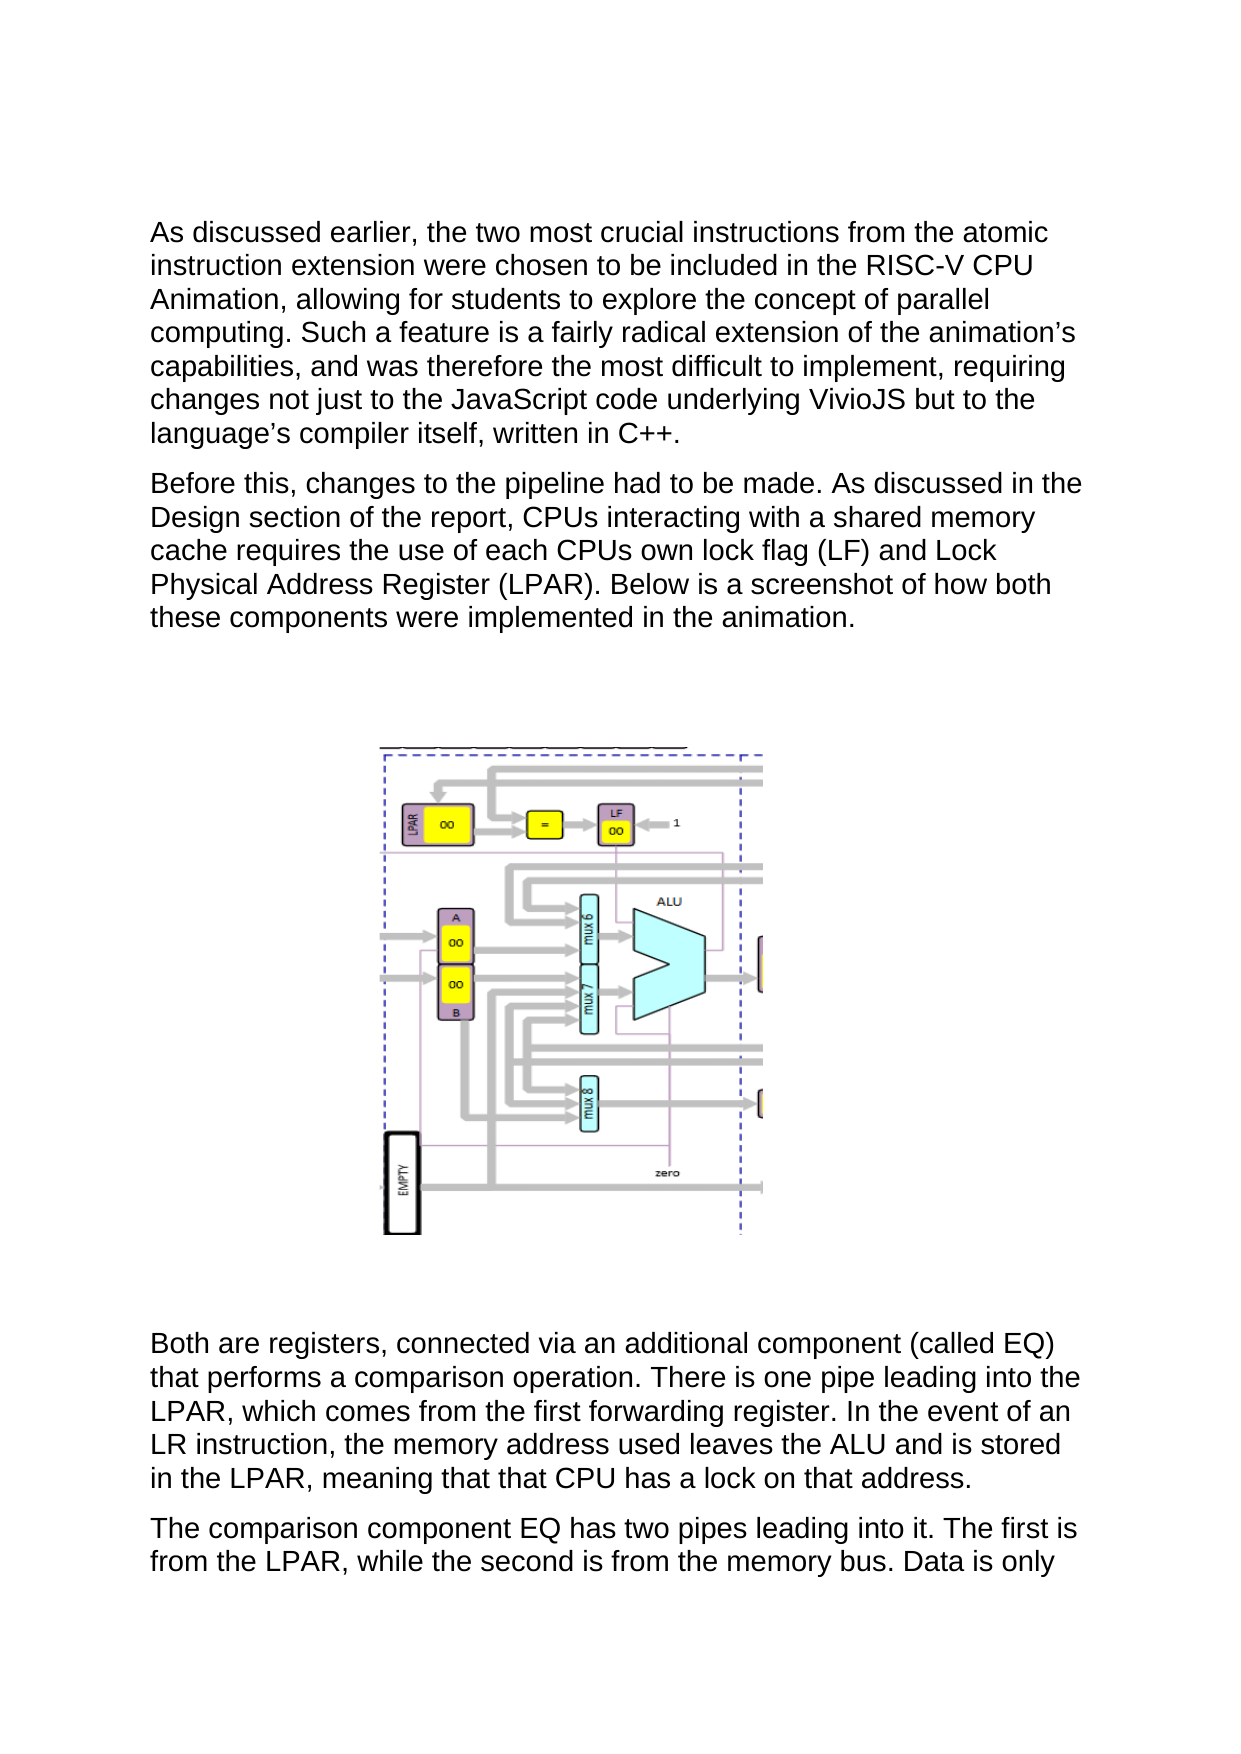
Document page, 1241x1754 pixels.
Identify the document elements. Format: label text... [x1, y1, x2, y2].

text The comparison component EQ has two pipes leading into it. The first is from the LPAR, while the second is from the memory bus. Data is only [150, 1511, 1090, 1578]
text Both are registers, connected via an additional component (called EQ) that performs a comparison operation. There is one pipe leading into the LPAR, which comes from the first forwarding register. In the event of an LR instruction, the memory address used leaves the ALU and is stored in the LPAR, meaning that that CPU has a lock on that address. [150, 1327, 1090, 1494]
text As discussed earlier, the two most crucial instructions from the atomic instruction extension were chosen to be included in the RISC-V CPU Animation, allowing for students to explore the concept of parallel computing. Such a feature is a fairly radical extension of the animation’s capabilities, and was therefore the most difficult to implement, requiring changes not just to the JavaScript code underlying VivioJS but to the language’s compiler itself, written in C++. [150, 214, 1090, 449]
text Before this, changes to the pipeline had to be made. As discussed in the Design section of the report, CPUs interacting with a shared memory cache requires the use of each CPUs own lock flag (LF) and Lock Physical Address Register (LPAR). Below is a screenshot of how both these components were implemented in the animation. [150, 466, 1090, 634]
